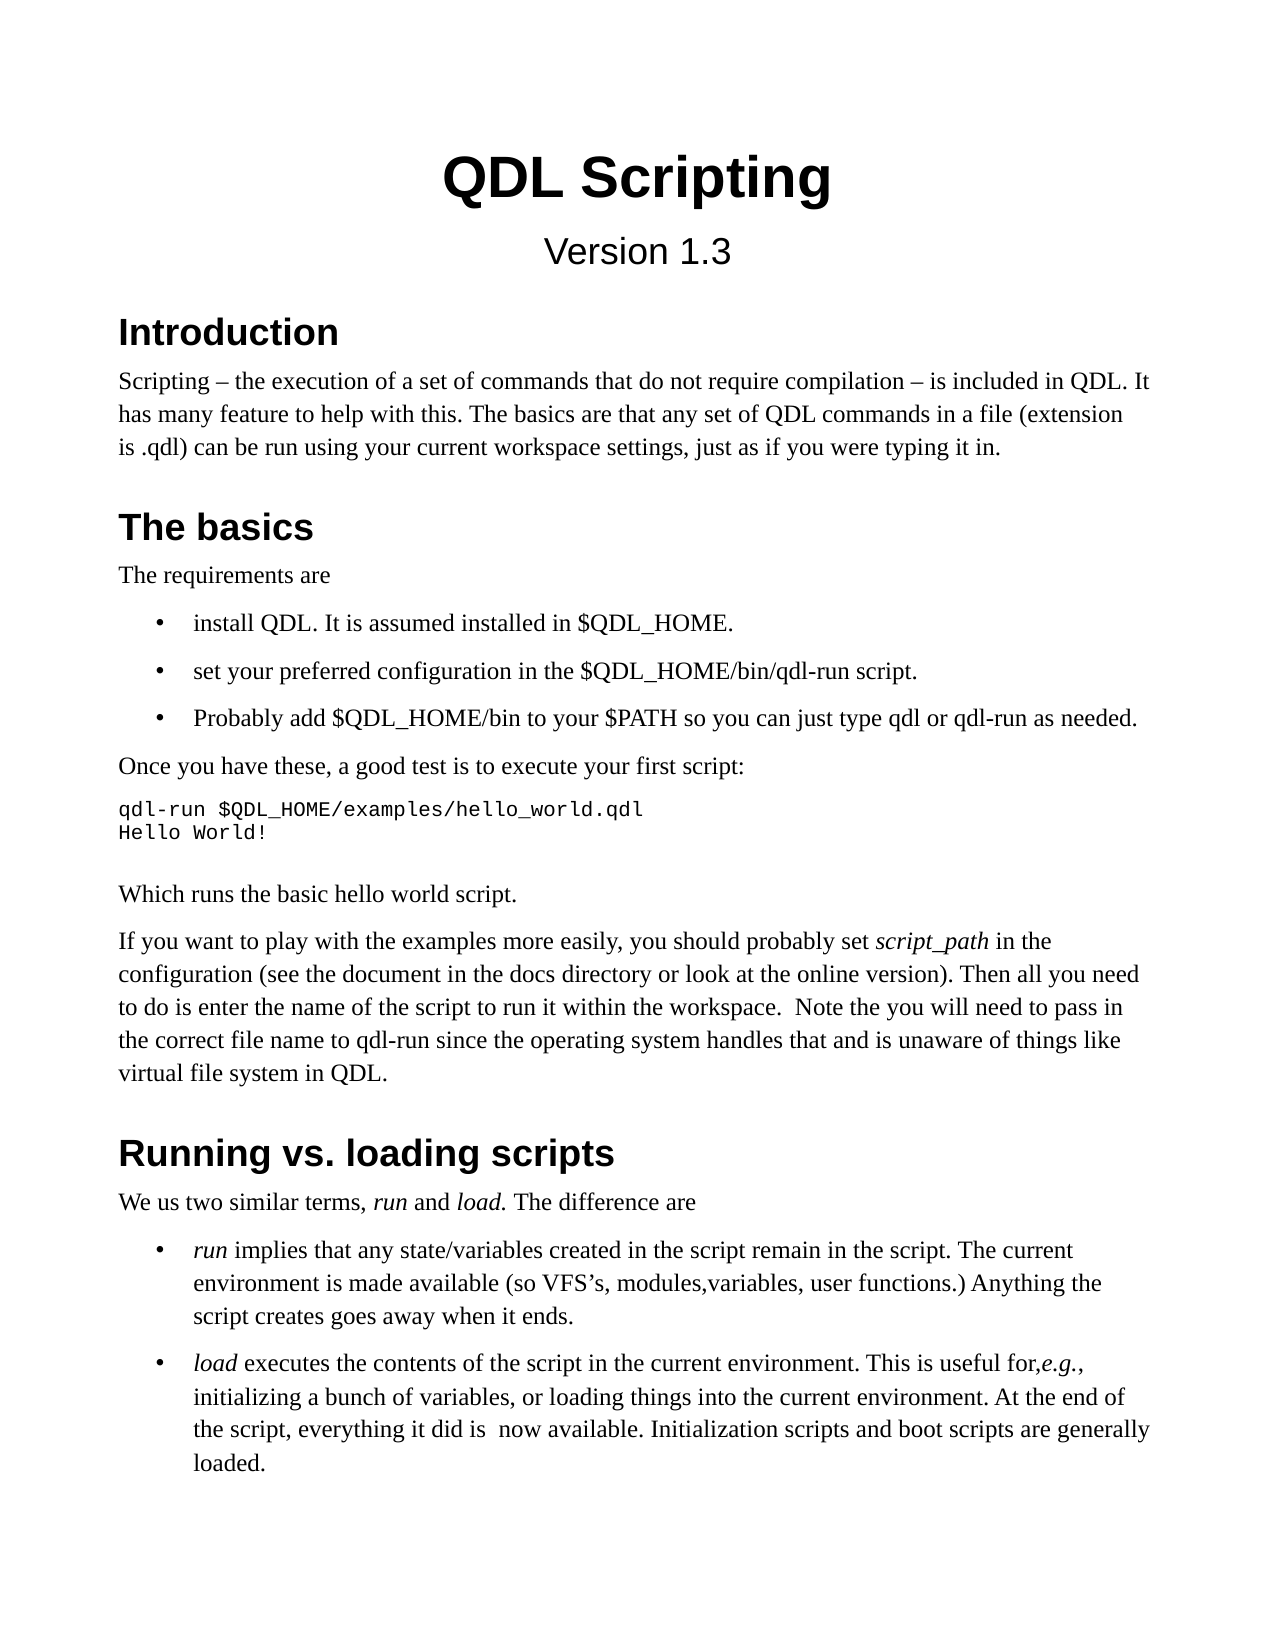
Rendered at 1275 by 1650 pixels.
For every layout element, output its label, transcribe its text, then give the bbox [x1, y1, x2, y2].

text Once you have these, a good test is to execute your first script: [118, 751, 1157, 780]
subtitle Running vs. loading scripts [118, 1131, 1157, 1175]
title QDL Scripting [118, 143, 1157, 210]
list run implies that any state/variables created in the script remain in the script. The current environment is made available (so VFS’s, modules,variables, user functions.) Anything the script creates goes away when it ends. [156, 1235, 1157, 1330]
list install QDL. It is assumed installed in $QDL_HOME. [156, 608, 1157, 637]
text If you want to play with the examples more easily, you should probably set script_path in the configuration (see the document in the docs directory or look at the online version). Then all you need to do is enter the name of the script to run it within the workspace. Note the you will need to pass in the correct file name to qdl-run since the operating system handles that and is unaware of things like virtual file system in QDL. [118, 926, 1157, 1087]
list Probably add $QDL_HOME/bin to your $PATH so you can just type qdl or qdl-run as needed. [156, 703, 1157, 732]
text Hello World! [118, 822, 1157, 846]
text The requirements are [118, 561, 1157, 589]
list set your preferred configuration in the $QDL_HOME/bin/qdl-run script. [156, 656, 1157, 684]
subtitle The basics [118, 504, 1157, 548]
text qdl-run $QDL_HOME/examples/hello_world.qdl [118, 798, 1157, 822]
subtitle Version 1.3 [118, 229, 1157, 272]
list load executes the contents of the script in the current environment. This is useful for,e.g., initializing a bunch of variables, or loading things into the current environment. At the end of the script, everything it did is now available. Initialization scripts and boot scripts are generally loaded. [156, 1348, 1157, 1476]
text Which runs the basic hello world script. [118, 846, 1157, 908]
subtitle Introduction [118, 309, 1157, 353]
text We us two similar terms, run and load. The difference are [118, 1187, 1157, 1216]
text Scripting – the execution of a set of commands that do not require compilation – is included in QDL. It has many feature to help with this. The basics are that any set of QDL commands in a file (extension is .qdl) can be run using your current workspace settings, just as if you were typing it in. [118, 366, 1157, 461]
